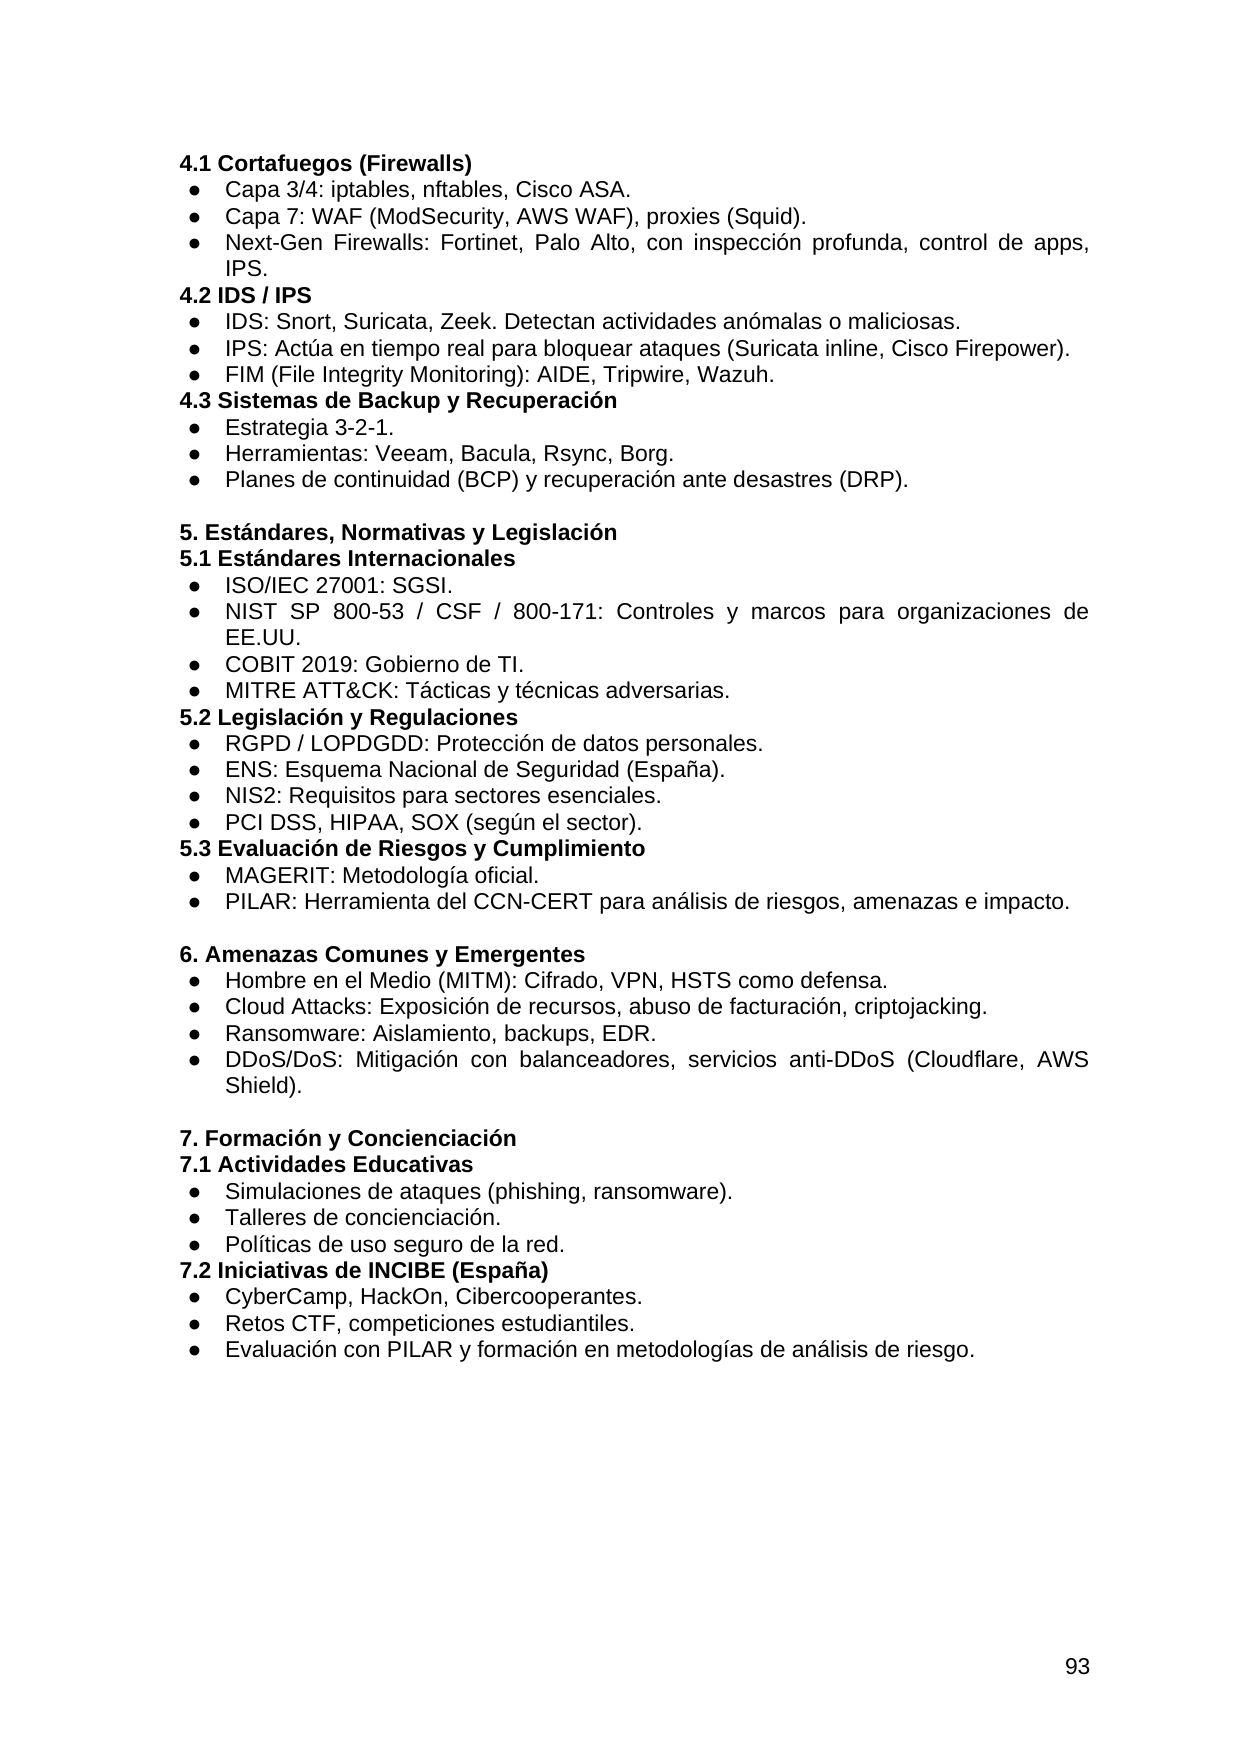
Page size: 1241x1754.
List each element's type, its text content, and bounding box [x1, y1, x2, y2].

text 7.2 Iniciativas de INCIBE (España) [179, 1257, 1090, 1283]
list Capa 7: WAF (ModSecurity, AWS WAF), proxies (Squid). [187, 203, 1090, 229]
text 7. Formación y Concienciación [179, 1125, 1090, 1151]
list Retos CTF, competiciones estudiantiles. [187, 1309, 1090, 1336]
text 4.3 Sistemas de Backup y Recuperación [179, 387, 1090, 413]
list ENS: Esquema Nacional de Seguridad (España). [187, 756, 1090, 782]
list Hombre en el Medio (MITM): Cifrado, VPN, HSTS como defensa. [187, 967, 1090, 993]
text 5.3 Evaluación de Riesgos y Cumplimiento [179, 835, 1090, 862]
list ISO/IEC 27001: SGSI. [187, 572, 1090, 598]
text 5. Estándares, Normativas y Legislación [179, 519, 1090, 545]
list Cloud Attacks: Exposición de recursos, abuso de facturación, criptojacking. [187, 993, 1090, 1020]
list IPS: Actúa en tiempo real para bloquear ataques (Suricata inline, Cisco Firepower). [187, 334, 1090, 361]
list Herramientas: Veeam, Bacula, Rsync, Borg. [187, 440, 1090, 466]
text 5.2 Legislación y Regulaciones [179, 703, 1090, 730]
list FIM (File Integrity Monitoring): AIDE, Tripwire, Wazuh. [187, 361, 1090, 387]
list CyberCamp, HackOn, Cibercooperantes. [187, 1283, 1090, 1309]
list PILAR: Herramienta del CCN-CERT para análisis de riesgos, amenazas e impacto. [187, 888, 1090, 914]
text 4.2 IDS / IPS [179, 282, 1090, 308]
list DDoS/DoS: Mitigación con balanceadores, servicios anti-DDoS (Cloudflare, AWS Shield). [187, 1046, 1090, 1099]
list Next-Gen Firewalls: Fortinet, Palo Alto, con inspección profunda, control de apps, IPS. [187, 229, 1090, 282]
list Talleres de concienciación. [187, 1204, 1090, 1231]
list NIS2: Requisitos para sectores esenciales. [187, 782, 1090, 809]
text 5.1 Estándares Internacionales [179, 545, 1090, 572]
text 6. Amenazas Comunes y Emergentes [179, 941, 1090, 967]
list Estrategia 3-2-1. [187, 413, 1090, 440]
list RGPD / LOPDGDD: Protección de datos personales. [187, 730, 1090, 756]
list Ransomware: Aislamiento, backups, EDR. [187, 1020, 1090, 1046]
text 7.1 Actividades Educativas [179, 1151, 1090, 1178]
list Políticas de uso seguro de la red. [187, 1231, 1090, 1257]
text 4.1 Cortafuegos (Firewalls) [179, 150, 1090, 176]
list PCI DSS, HIPAA, SOX (según el sector). [187, 809, 1090, 835]
list Planes de continuidad (BCP) y recuperación ante desastres (DRP). [187, 466, 1090, 493]
list NIST SP 800-53 / CSF / 800-171: Controles y marcos para organizaciones de EE.UU. [187, 598, 1090, 651]
list Capa 3/4: iptables, nftables, Cisco ASA. [187, 176, 1090, 203]
list MITRE ATT&CK: Tácticas y técnicas adversarias. [187, 677, 1090, 703]
list COBIT 2019: Gobierno de TI. [187, 651, 1090, 677]
list Evaluación con PILAR y formación en metodologías de análisis de riesgo. [187, 1336, 1090, 1362]
list Simulaciones de ataques (phishing, ransomware). [187, 1178, 1090, 1204]
list IDS: Snort, Suricata, Zeek. Detectan actividades anómalas o maliciosas. [187, 308, 1090, 334]
list MAGERIT: Metodología oficial. [187, 862, 1090, 888]
